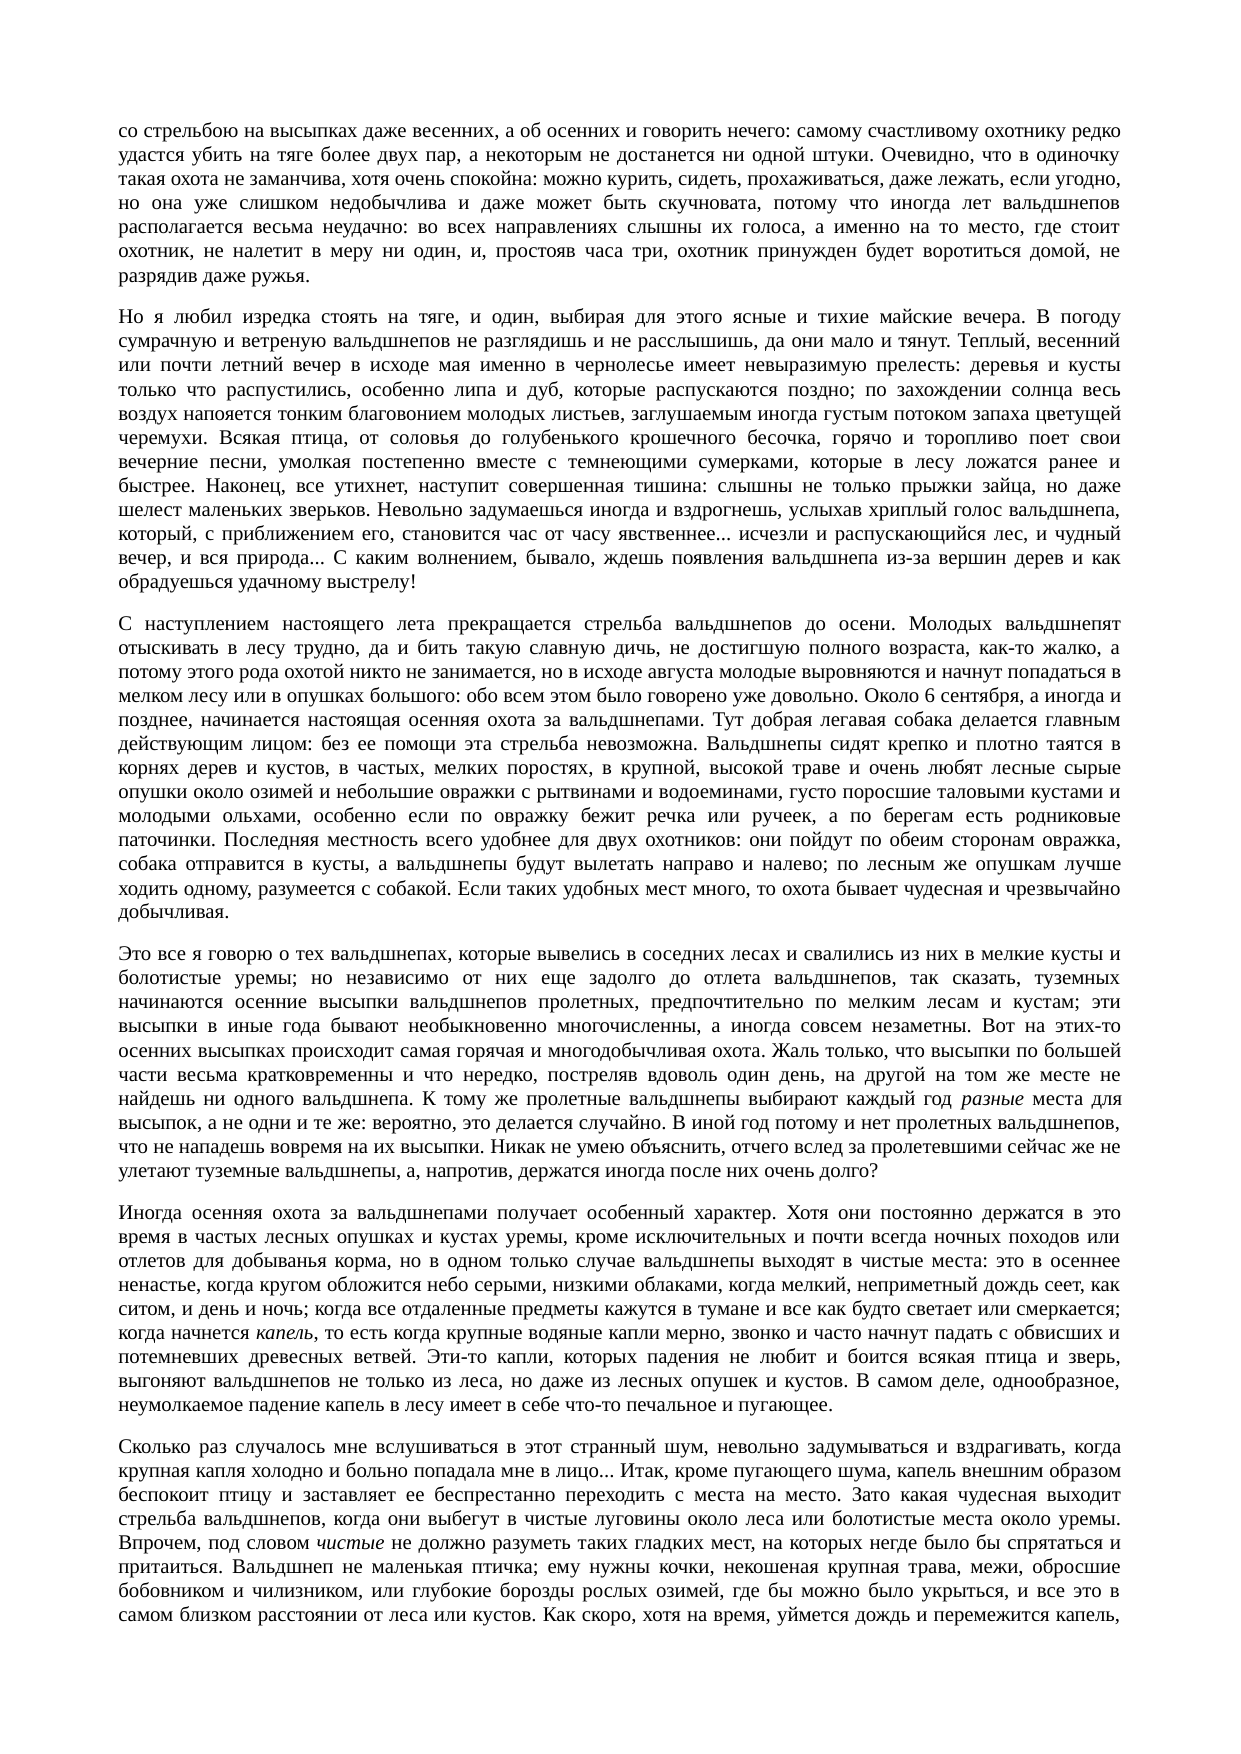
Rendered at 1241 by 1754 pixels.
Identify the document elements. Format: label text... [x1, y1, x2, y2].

text со стрельбою на высыпках даже весенних, а об осенних и говорить нечего: самому счастливому охотнику редко удастся убить на тяге более двух пар, а некоторым не достанется ни одной штуки. Очевидно, что в одиночку такая охота не заманчива, хотя очень спокойна: можно курить, сидеть, прохаживаться, даже лежать, если угодно, но она уже слишком недобычлива и даже может быть скучновата, потому что иногда лет вальдшнепов располагается весьма неудачно: во всех направлениях слышны их голоса, а именно на то место, где стоит охотник, не налетит в меру ни один, и, простояв часа три, охотник принужден будет воротиться домой, не разрядив даже ружья. [118, 118, 1122, 287]
text Но я любил изредка стоять на тяге, и один, выбирая для этого ясные и тихие майские вечера. В погоду сумрачную и ветреную вальдшнепов не разглядишь и не расслышишь, да они мало и тянут. Теплый, весенний или почти летний вечер в исходе мая именно в чернолесье имеет невыразимую прелесть: деревья и кусты только что распустились, особенно липа и дуб, которые распускаются поздно; по захождении солнца весь воздух напояется тонким благовонием молодых листьев, заглушаемым иногда густым потоком запаха цветущей черемухи. Всякая птица, от соловья до голубенького крошечного бесочка, горячо и торопливо поет свои вечерние песни, умолкая постепенно вместе с темнеющими сумерками, которые в лесу ложатся ранее и быстрее. Наконец, все утихнет, наступит совершенная тишина: слышны не только прыжки зайца, но даже шелест маленьких зверьков. Невольно задумаешься иногда и вздрогнешь, услыхав хриплый голос вальдшнепа, который, с приближением его, становится час от часу явственнее... исчезли и распускающийся лес, и чудный вечер, и вся природа... С каким волнением, бывало, ждешь появления вальдшнепа из-за вершин дерев и как обрадуешься удачному выстрелу! [118, 304, 1122, 593]
text Сколько раз случалось мне вслушиваться в этот странный шум, невольно задумываться и вздрагивать, когда крупная капля холодно и больно попадала мне в лицо... Итак, кроме пугающего шума, капель внешним образом беспокоит птицу и заставляет ее беспрестанно переходить с места на место. Зато какая чудесная выходит стрельба вальдшнепов, когда они выбегут в чистые луговины около леса или болотистые места около уремы. Впрочем, под словом чистые не должно разуметь таких гладких мест, на которых негде было бы спрятаться и притаиться. Вальдшнеп не маленькая птичка; ему нужны кочки, некошеная крупная трава, межи, обросшие бобовником и чилизником, или глубокие борозды рослых озимей, где бы можно было укрыться, и все это в самом близком расстоянии от леса или кустов. Как скоро, хотя на время, уймется дождь и перемежится капель, [118, 1434, 1122, 1626]
text Это все я говорю о тех вальдшнепах, которые вывелись в соседних лесах и свалились из них в мелкие кусты и болотистые уремы; но независимо от них еще задолго до отлета вальдшнепов, так сказать, туземных начинаются осенние высыпки вальдшнепов пролетных, предпочтительно по мелким лесам и кустам; эти высыпки в иные года бывают необыкновенно многочисленны, а иногда совсем незаметны. Вот на этих-то осенних высыпках происходит самая горячая и многодобычливая охота. Жаль только, что высыпки по большей части весьма кратковременны и что нередко, постреляв вдоволь один день, на другой на том же месте не найдешь ни одного вальдшнепа. К тому же пролетные вальдшнепы выбирают каждый год разные места для высыпок, а не одни и те же: вероятно, это делается случайно. В иной год потому и нет пролетных вальдшнепов, что не нападешь вовремя на их высыпки. Никак не умею объяснить, отчего вслед за пролетевшими сейчас же не улетают туземные вальдшнепы, а, напротив, держатся иногда после них очень долго? [118, 941, 1122, 1182]
text Иногда осенняя охота за вальдшнепами получает особенный характер. Хотя они постоянно держатся в это время в частых лесных опушках и кустах уремы, кроме исключительных и почти всегда ночных походов или отлетов для добыванья корма, но в одном только случае вальдшнепы выходят в чистые места: это в осеннее ненастье, когда кругом обложится небо серыми, низкими облаками, когда мелкий, неприметный дождь сеет, как ситом, и день и ночь; когда все отдаленные предметы кажутся в тумане и все как будто светает или смеркается; когда начнется капель, то есть когда крупные водяные капли мерно, звонко и часто начнут падать с обвисших и потемневших древесных ветвей. Эти-то капли, которых падения не любит и боится всякая птица и зверь, выгоняют вальдшнепов не только из леса, но даже из лесных опушек и кустов. В самом деле, однообразное, неумолкаемое падение капель в лесу имеет в себе что-то печальное и пугающее. [118, 1199, 1122, 1416]
text С наступлением настоящего лета прекращается стрельба вальдшнепов до осени. Молодых вальдшнепят отыскивать в лесу трудно, да и бить такую славную дичь, не достигшую полного возраста, как-то жалко, а потому этого рода охотой никто не занимается, но в исходе августа молодые выровняются и начнут попадаться в мелком лесу или в опушках большого: обо всем этом было говорено уже довольно. Около 6 сентября, а иногда и позднее, начинается настоящая осенняя охота за вальдшнепами. Тут добрая легавая собака делается главным действующим лицом: без ее помощи эта стрельба невозможна. Вальдшнепы сидят крепко и плотно таятся в корнях дерев и кустов, в частых, мелких поростях, в крупной, высокой траве и очень любят лесные сырые опушки около озимей и небольшие овражки с рытвинами и водоеминами, густо поросшие таловыми кустами и молодыми ольхами, особенно если по овражку бежит речка или ручеек, а по берегам есть родниковые паточинки. Последняя местность всего удобнее для двух охотников: они пойдут по обеим сторонам овражка, собака отправится в кусты, а вальдшнепы будут вылетать направо и налево; по лесным же опушкам лучше ходить одному, разумеется с собакой. Если таких удобных мест много, то охота бывает чудесная и чрезвычайно добычливая. [118, 611, 1122, 923]
